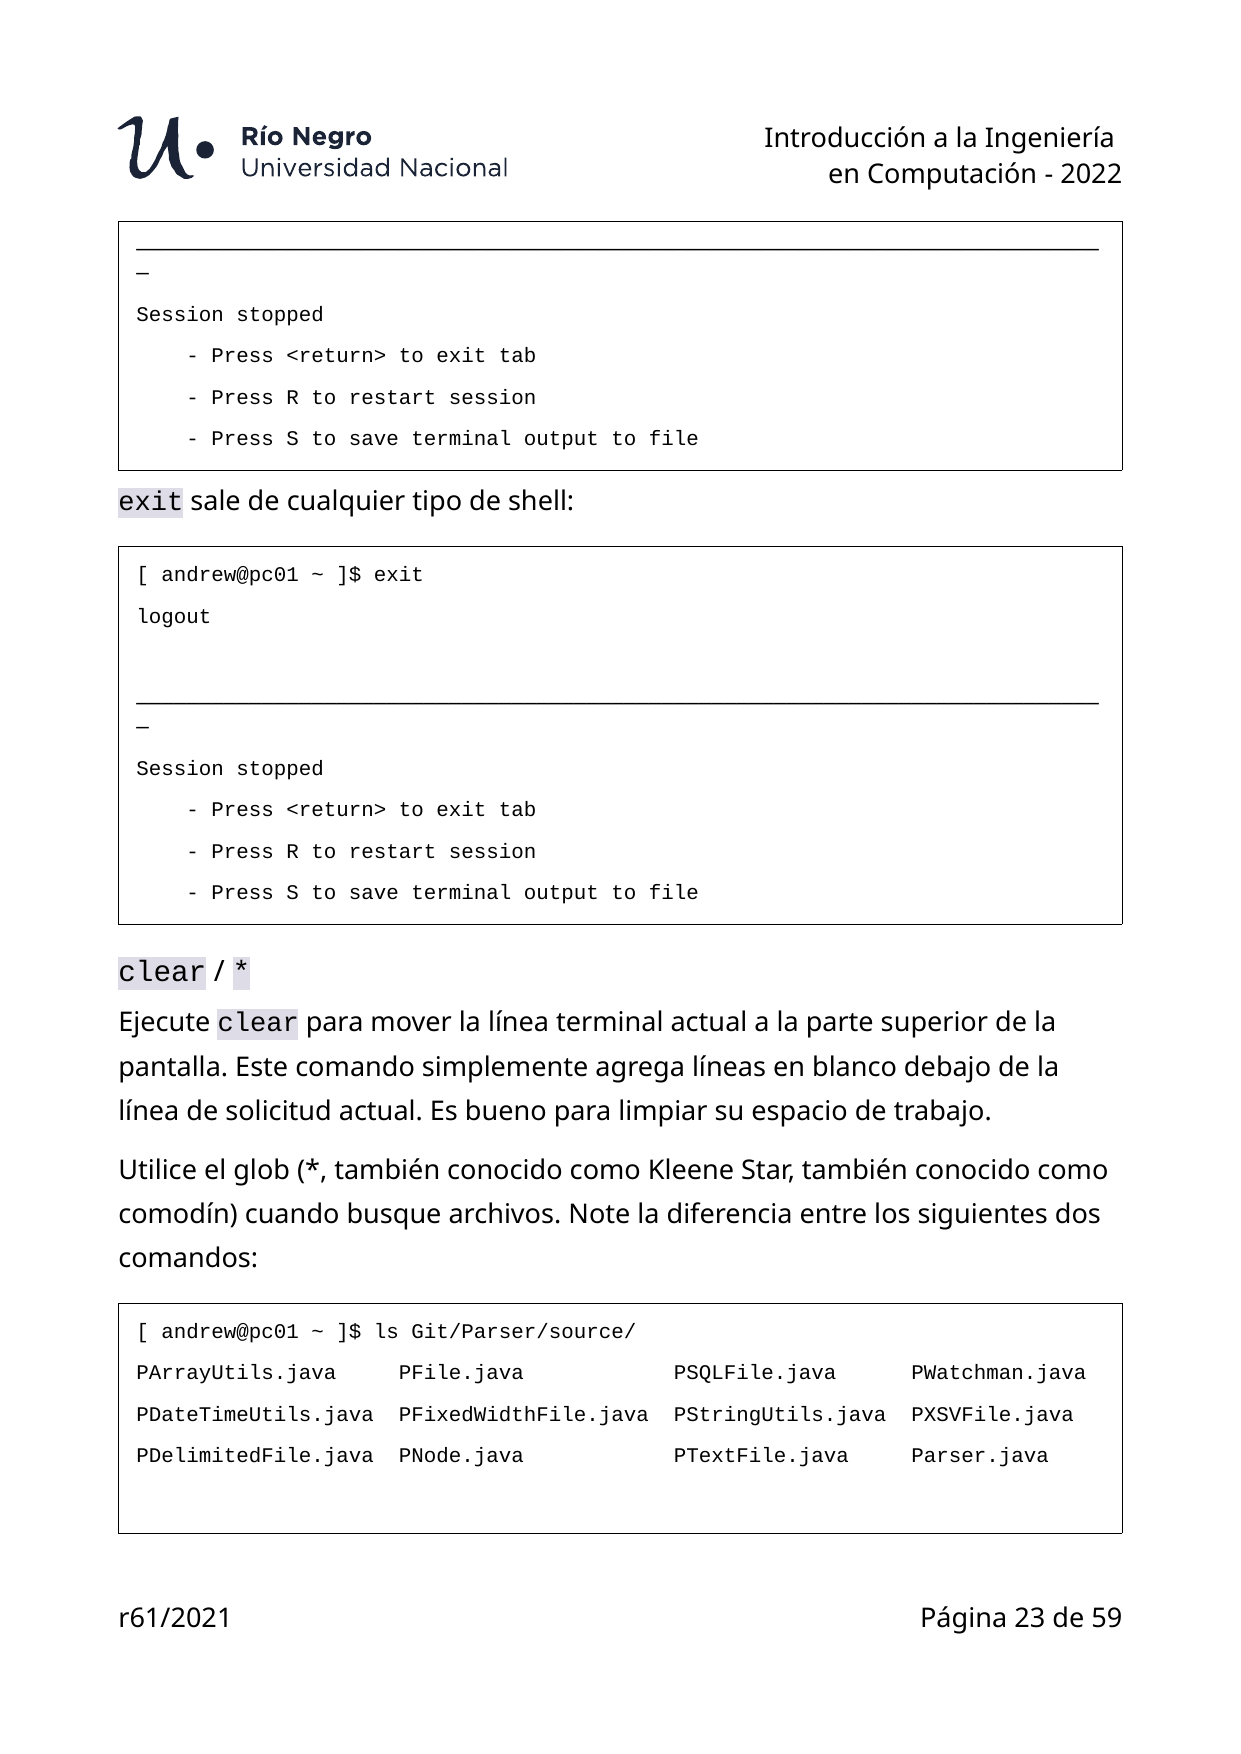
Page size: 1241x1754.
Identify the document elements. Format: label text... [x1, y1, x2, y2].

text logout [119, 588, 1122, 629]
text Session stopped [119, 740, 1122, 782]
text exit sale de cualquier tipo de shell: [118, 481, 1122, 518]
text [ andrew@pc01 ~ ]$ exit [119, 547, 1122, 588]
text PDelimitedFile.java PNode.java PTextFile.java Parser.java [119, 1427, 1122, 1469]
text Session stopped [119, 286, 1122, 328]
text ────────────────────────────────────────────────────────────────────────────── [119, 222, 1122, 286]
text PDateTimeUtils.java PFixedWidthFile.java PStringUtils.java PXSVFile.java [119, 1386, 1122, 1427]
text ────────────────────────────────────────────────────────────────────────────── [119, 675, 1122, 740]
text - Press <return> to exit tab [119, 782, 1122, 823]
text Ejecute clear para mover la línea terminal actual a la parte superior de la pantalla. Este comando simplemente agrega líneas en blanco debajo de la línea de solicitud actual. Es bueno para limpiar su espacio de trabajo. [118, 1003, 1122, 1128]
text - Press <return> to exit tab [119, 328, 1122, 369]
text - Press S to save terminal output to file [119, 864, 1122, 924]
text PArrayUtils.java PFile.java PSQLFile.java PWatchman.java [119, 1344, 1122, 1386]
text Utilice el glob (*, también conocido como Kleene Star, también conocido como comodín) cuando busque archivos. Note la diferencia entre los siguientes dos comandos: [118, 1150, 1122, 1275]
text - Press R to restart session [119, 369, 1122, 410]
subtitle clear / * [118, 950, 1122, 990]
text - Press R to restart session [119, 823, 1122, 864]
text - Press S to save terminal output to file [119, 410, 1122, 470]
text [ andrew@pc01 ~ ]$ ls Git/Parser/source/ [119, 1304, 1122, 1344]
